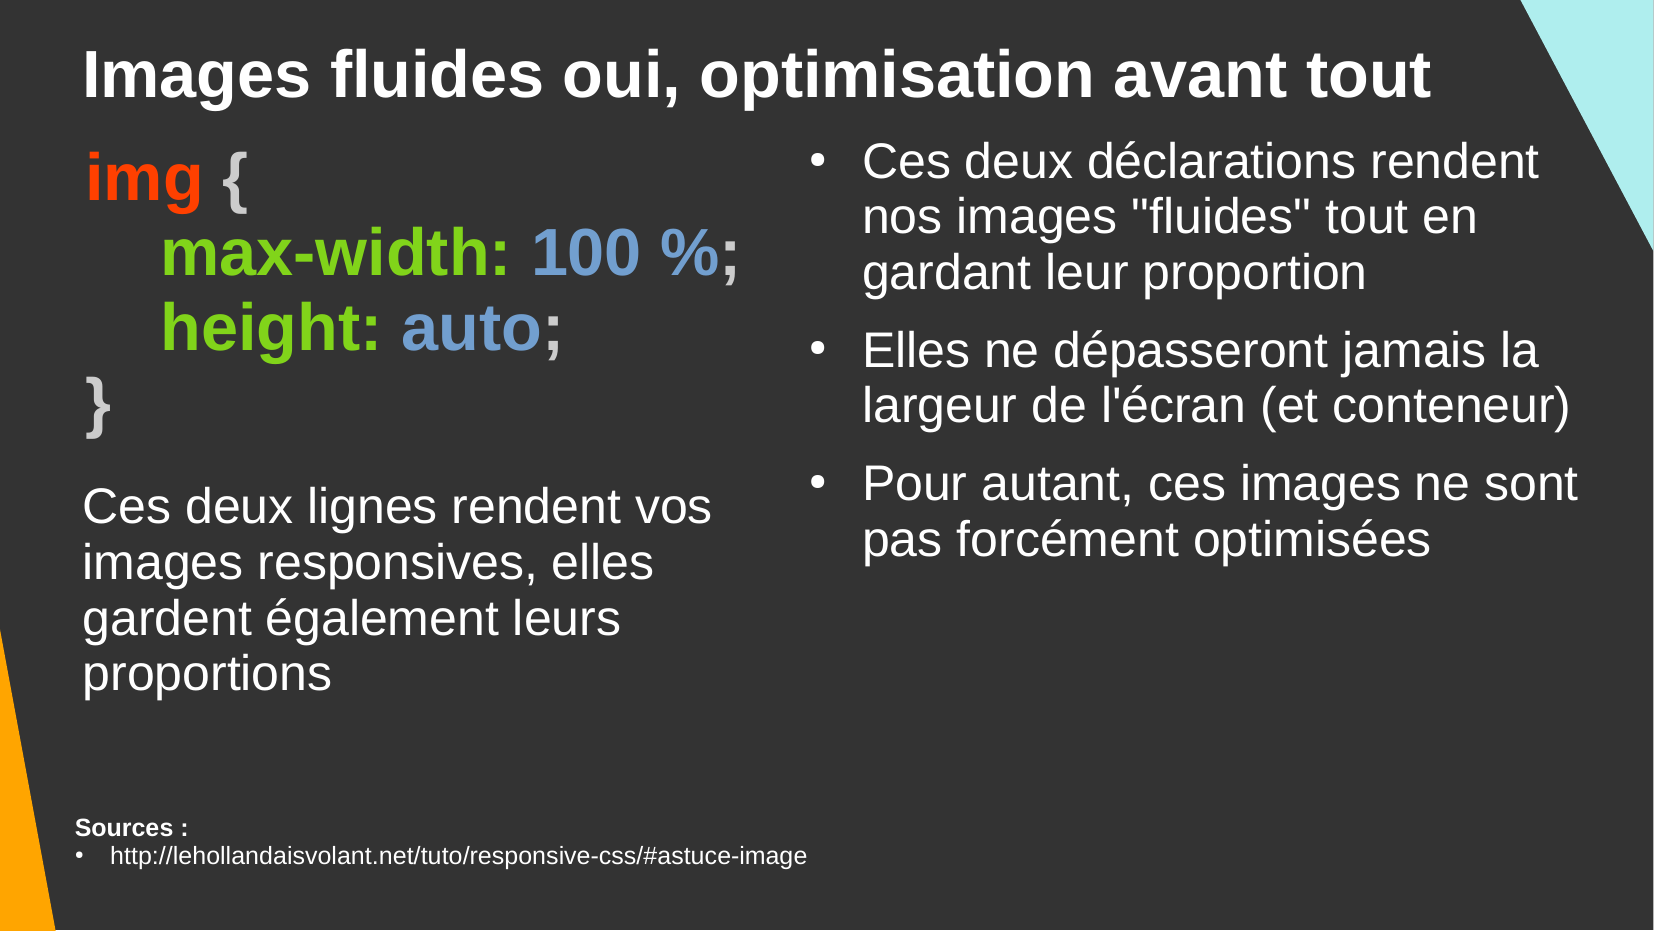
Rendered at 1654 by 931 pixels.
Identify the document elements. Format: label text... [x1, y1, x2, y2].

title Images fluides oui, optimisation avant tout [82, 37, 1571, 114]
title Ces deux lignes rendent vos images responsives, elles gardent également leurs proportions [82, 478, 745, 702]
text_box img { max-width: 100 %; height: auto; } [70, 132, 780, 447]
text_box Sources : http://lehollandaisvolant.net/tuto/responsive-css/#astuce-image [60, 806, 1546, 931]
text_box [0, 629, 56, 931]
text_box [1520, 0, 1654, 253]
list Ces deux déclarations rendent nos images "fluides" tout en gardant leur proportion Elles ne dépasseront jamais la largeur de l'écran (et conteneur) Pour autant, ces images ne sont pas forcément optimisées [791, 132, 1583, 798]
